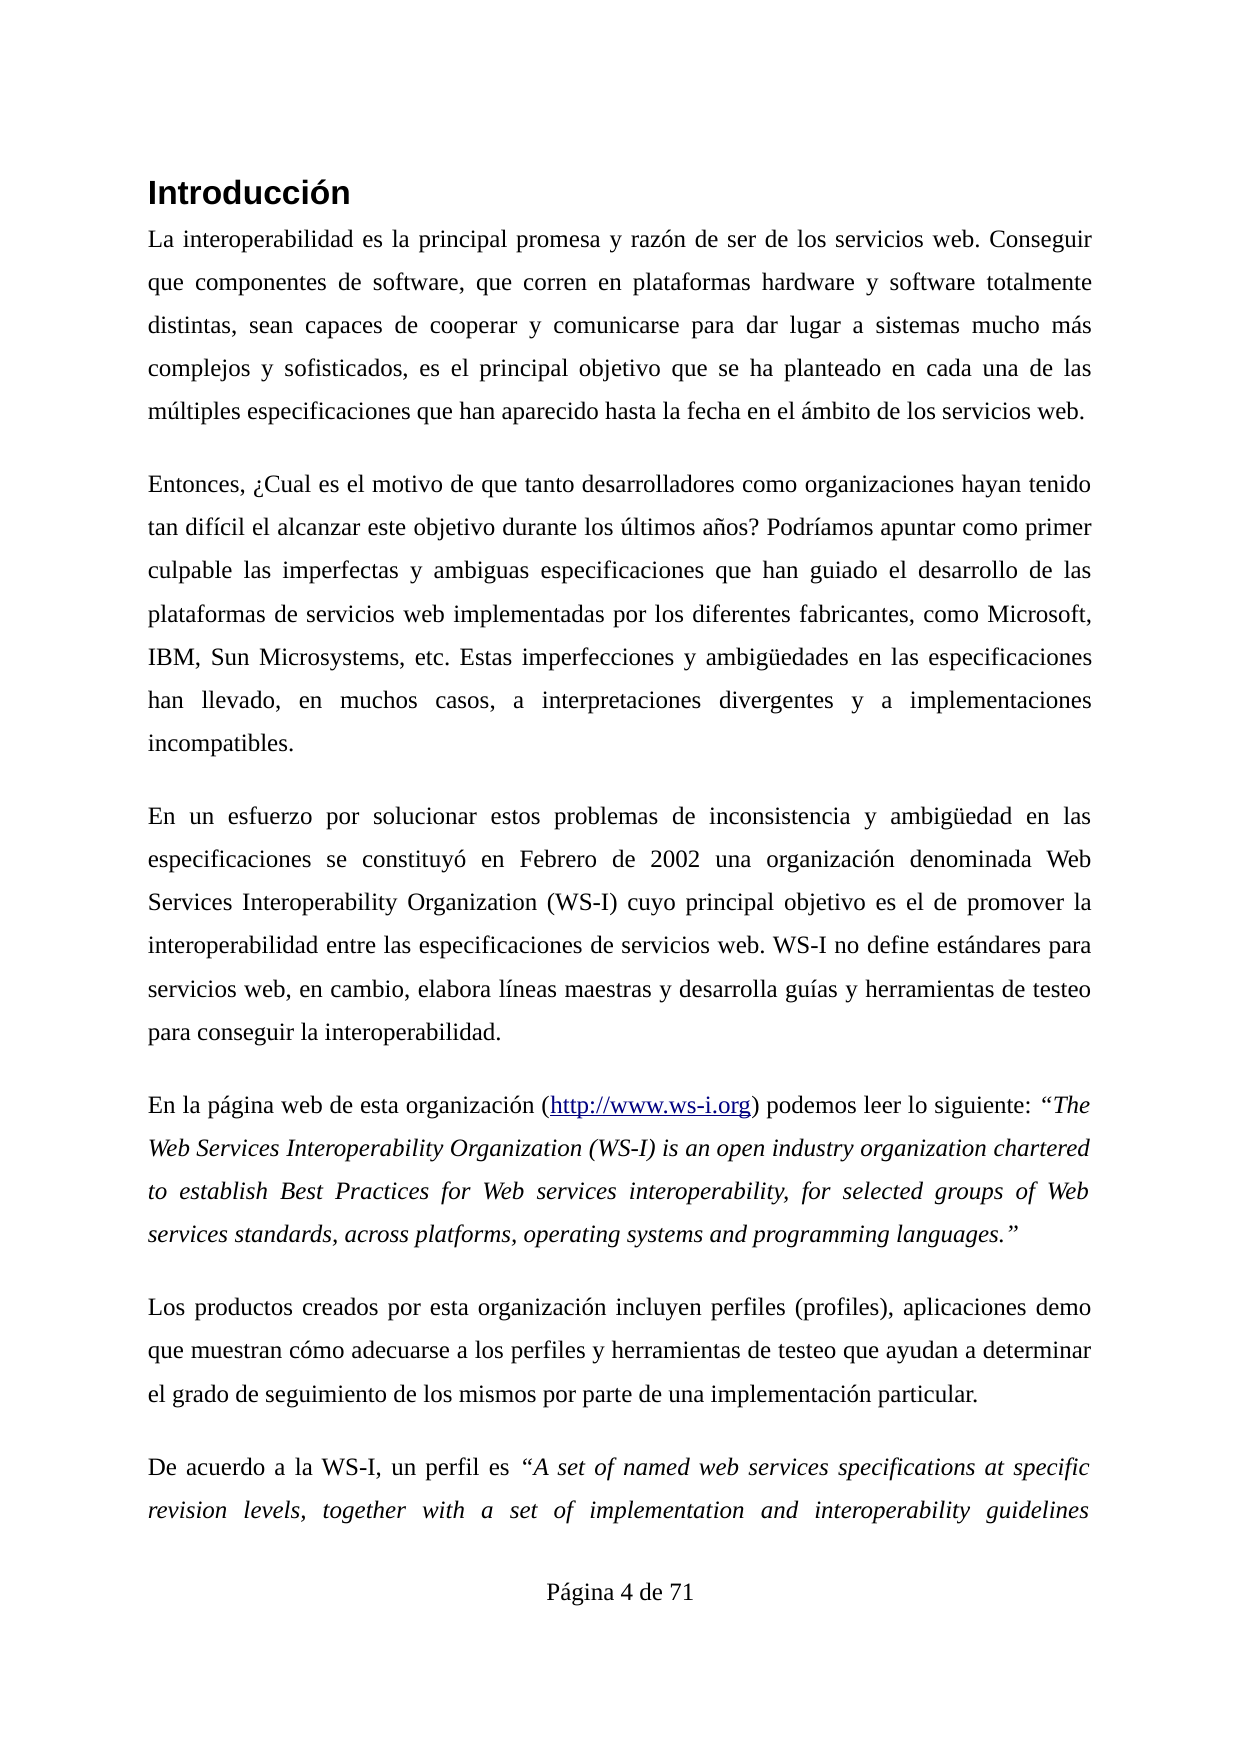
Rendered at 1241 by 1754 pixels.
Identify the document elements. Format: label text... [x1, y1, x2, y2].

subtitle Introducción [148, 173, 1093, 211]
text Entonces, ¿Cual es el motivo de que tanto desarrolladores como organizaciones hayan tenido tan difícil el alcanzar este objetivo durante los últimos años? Podríamos apuntar como primer culpable las imperfectas y ambiguas especificaciones que han guiado el desarrollo de las plataformas de servicios web implementadas por los diferentes fabricantes, como Microsoft, IBM, Sun Microsystems, etc. Estas imperfecciones y ambigüedades en las especificaciones han llevado, en muchos casos, a interpretaciones divergentes y a implementaciones incompatibles. [148, 469, 1093, 757]
text En la página web de esta organización (http://www.ws-i.org) podemos leer lo siguiente: “The Web Services Interoperability Organization (WS-I) is an open industry organization chartered to establish Best Practices for Web services interoperability, for selected groups of Web services standards, across platforms, operating systems and programming languages.” [148, 1090, 1093, 1248]
text La interoperabilidad es la principal promesa y razón de ser de los servicios web. Conseguir que componentes de software, que corren en plataformas hardware y software totalmente distintas, sean capaces de cooperar y comunicarse para dar lugar a sistemas mucho más complejos y sofisticados, es el principal objetivo que se ha planteado en cada una de las múltiples especificaciones que han aparecido hasta la fecha en el ámbito de los servicios web. [148, 224, 1093, 425]
text En un esfuerzo por solucionar estos problemas de inconsistencia y ambigüedad en las especificaciones se constituyó en Febrero de 2002 una organización denominada Web Services Interoperability Organization (WS-I) cuyo principal objetivo es el de promover la interoperabilidad entre las especificaciones de servicios web. WS-I no define estándares para servicios web, en cambio, elabora líneas maestras y desarrolla guías y herramientas de testeo para conseguir la interoperabilidad. [148, 801, 1093, 1046]
text De acuerdo a la WS-I, un perfil es “A set of named web services specifications at specific revision levels, together with a set of implementation and interoperability guidelines [148, 1452, 1093, 1524]
text Los productos creados por esta organización incluyen perfiles (profiles), aplicaciones demo que muestran cómo adecuarse a los perfiles y herramientas de testeo que ayudan a determinar el grado de seguimiento de los mismos por parte de una implementación particular. [148, 1292, 1093, 1407]
